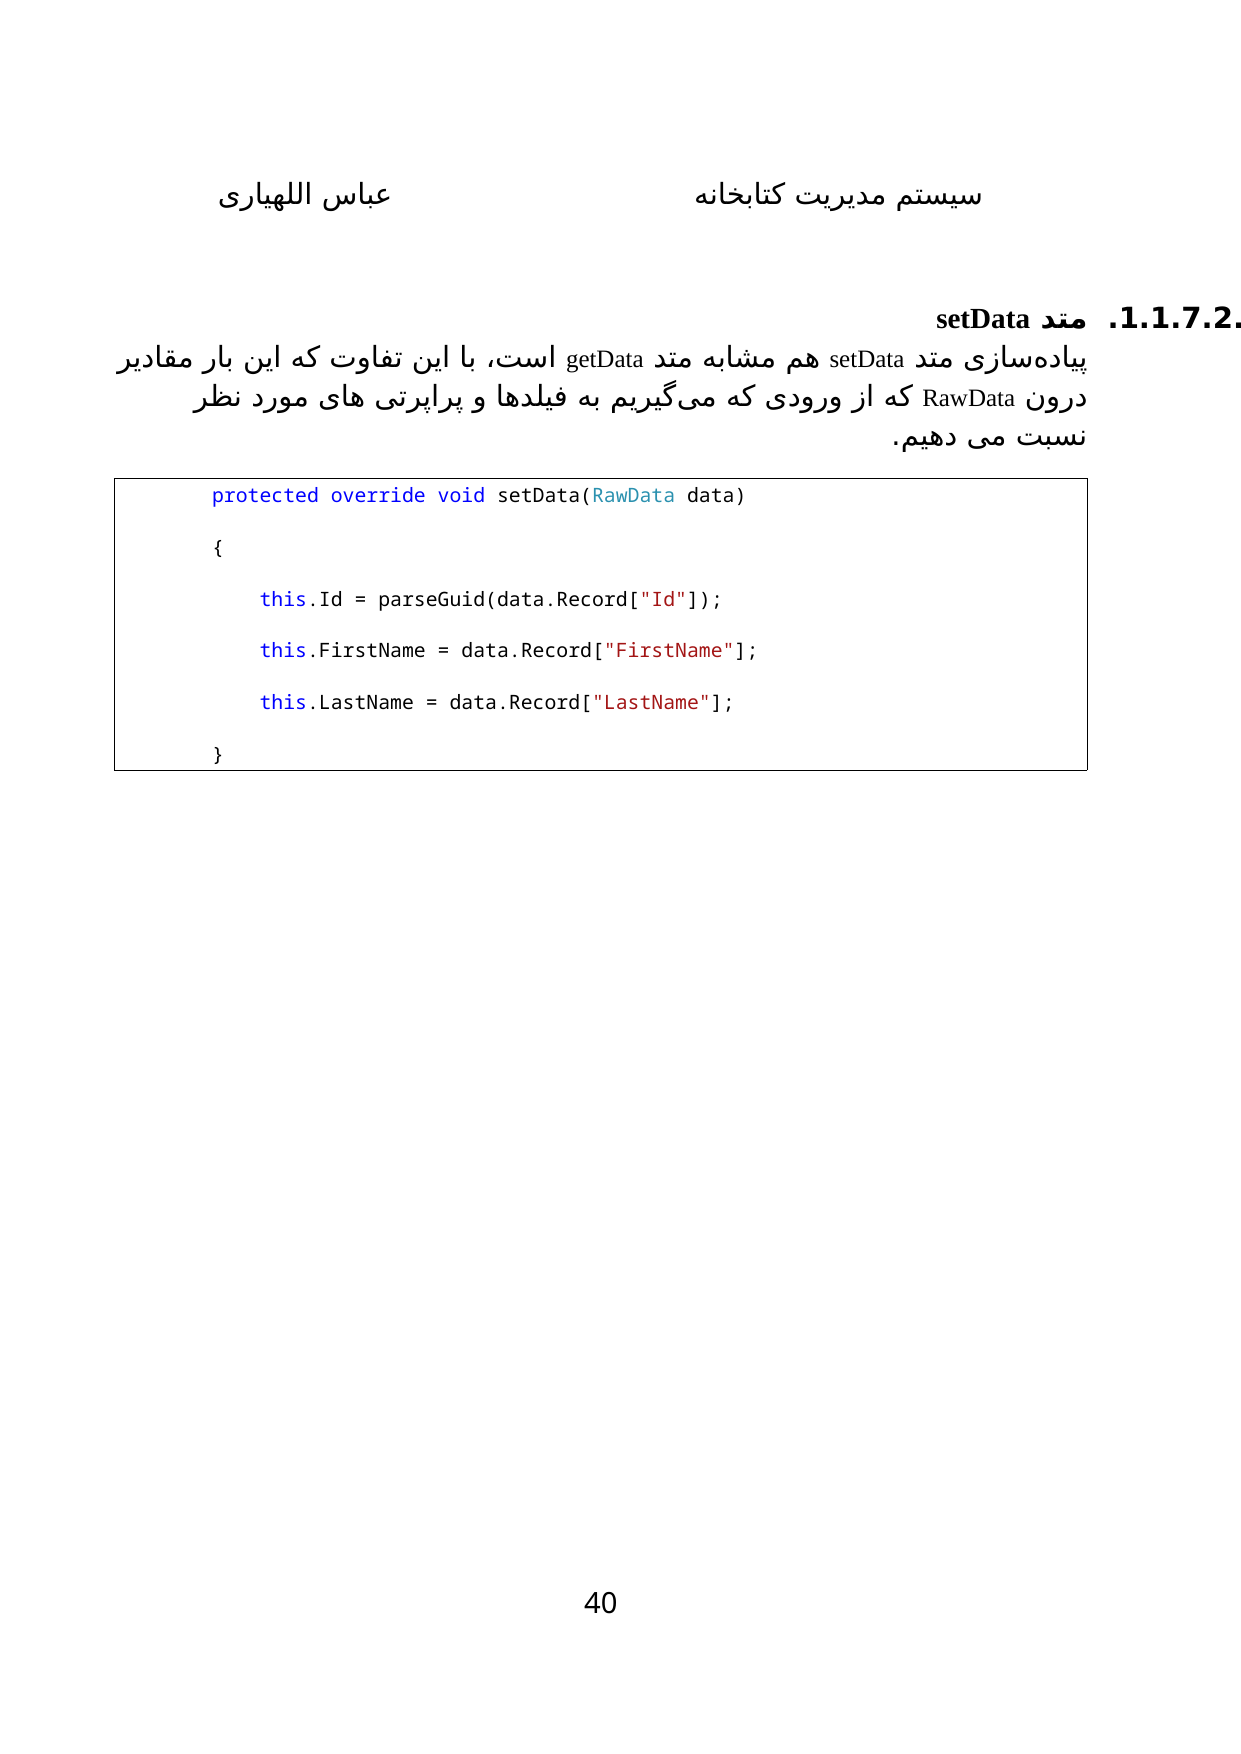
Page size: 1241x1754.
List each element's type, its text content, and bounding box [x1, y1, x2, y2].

text { [115, 530, 1087, 560]
text this.LastName = data.Record["LastName"]; [115, 685, 1087, 716]
text this.FirstName = data.Record["FirstName"]; [115, 634, 1087, 664]
text protected override void setData(RawData data) [115, 479, 1087, 508]
text this.Id = parseGuid(data.Record["Id"]); [115, 582, 1087, 612]
text } [115, 737, 1087, 770]
subtitle متد setData [114, 301, 1087, 336]
text پیاده‌سازی متد setData هم مشابه متد getData است، با این تفاوت که این بار مقادیر درون RawData که از ورودی که می‌گیریم به فیلدها و پراپرتی های مورد نظر نسبت می دهیم. [114, 341, 1087, 452]
